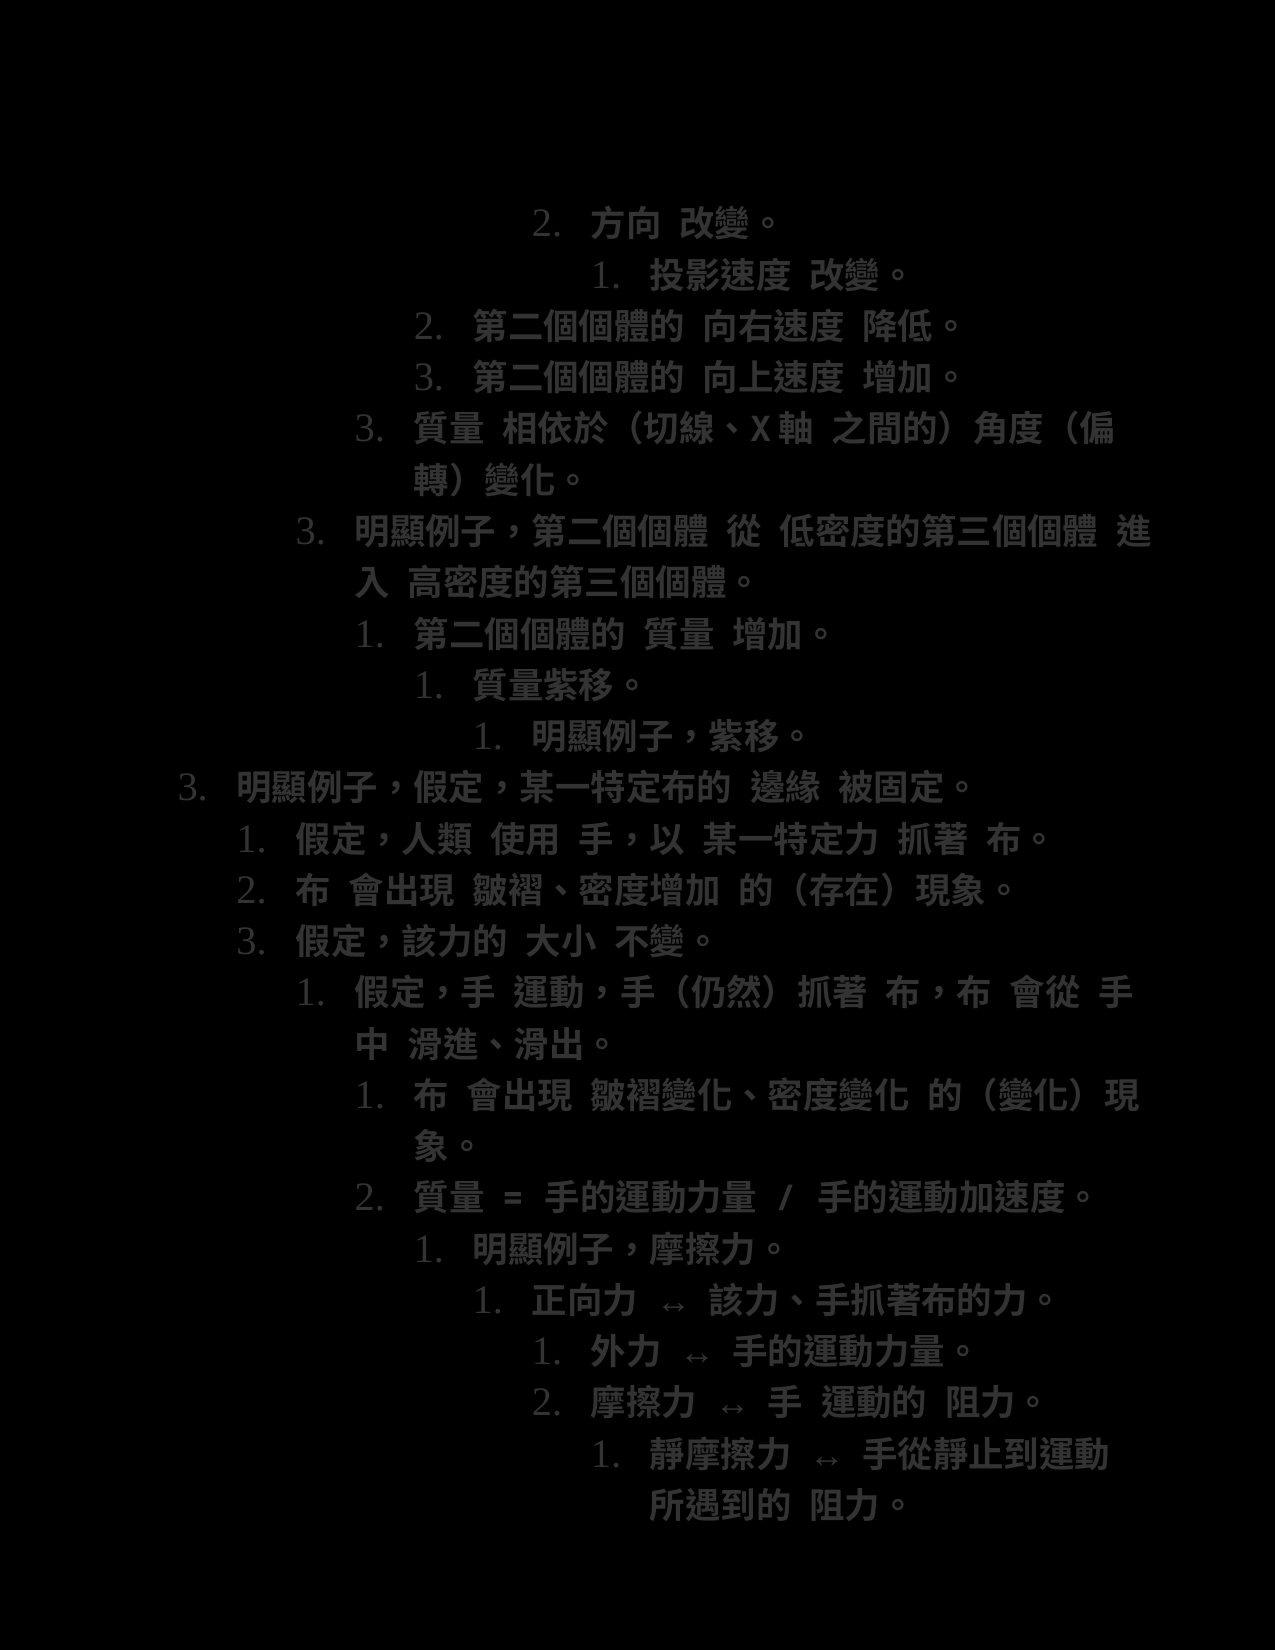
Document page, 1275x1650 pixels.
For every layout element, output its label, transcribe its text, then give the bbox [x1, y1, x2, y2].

list 投影速度 改變。 [591, 247, 1157, 298]
list 質量紫移。 [413, 657, 1157, 708]
list 布 會出現 皺褶變化、密度變化 的（變化）現象。 [354, 1067, 1157, 1170]
list 方向 改變。 [532, 196, 1157, 247]
list 質量 = 手的運動力量 / 手的運動加速度。 [354, 1170, 1157, 1221]
list 質量 相依於（切線、X軸 之間的）角度（偏轉）變化。 [354, 401, 1157, 503]
list 假定，人類 使用 手，以 某一特定力 抓著 布。 [236, 811, 1157, 862]
list 布 會出現 皺褶、密度增加 的（存在）現象。 [236, 862, 1157, 913]
list 假定，該力的 大小 不變。 [236, 913, 1157, 965]
list 第二個個體的 質量 增加。 [354, 606, 1157, 657]
list 明顯例子，第二個個體 從 低密度的第三個個體 進入 高密度的第三個個體。 [295, 503, 1157, 606]
list 第二個個體的 向上速度 增加。 [413, 349, 1157, 401]
list 摩擦力 ↔ 手 運動的 阻力。 [532, 1375, 1157, 1426]
list 假定，手 運動，手（仍然）抓著 布，布 會從 手中 滑進、滑出。 [295, 965, 1157, 1067]
list 正向力 ↔ 該力、手抓著布的力。 [472, 1272, 1157, 1323]
list 明顯例子，紫移。 [472, 708, 1157, 760]
list 明顯例子，假定，某一特定布的 邊緣 被固定。 [177, 760, 1157, 811]
list 第二個個體的 向右速度 降低。 [413, 298, 1157, 349]
list 外力 ↔ 手的運動力量。 [532, 1323, 1157, 1375]
list 靜摩擦力 ↔ 手從靜止到運動 所遇到的 阻力。 [591, 1426, 1157, 1528]
list 明顯例子，摩擦力。 [413, 1221, 1157, 1272]
